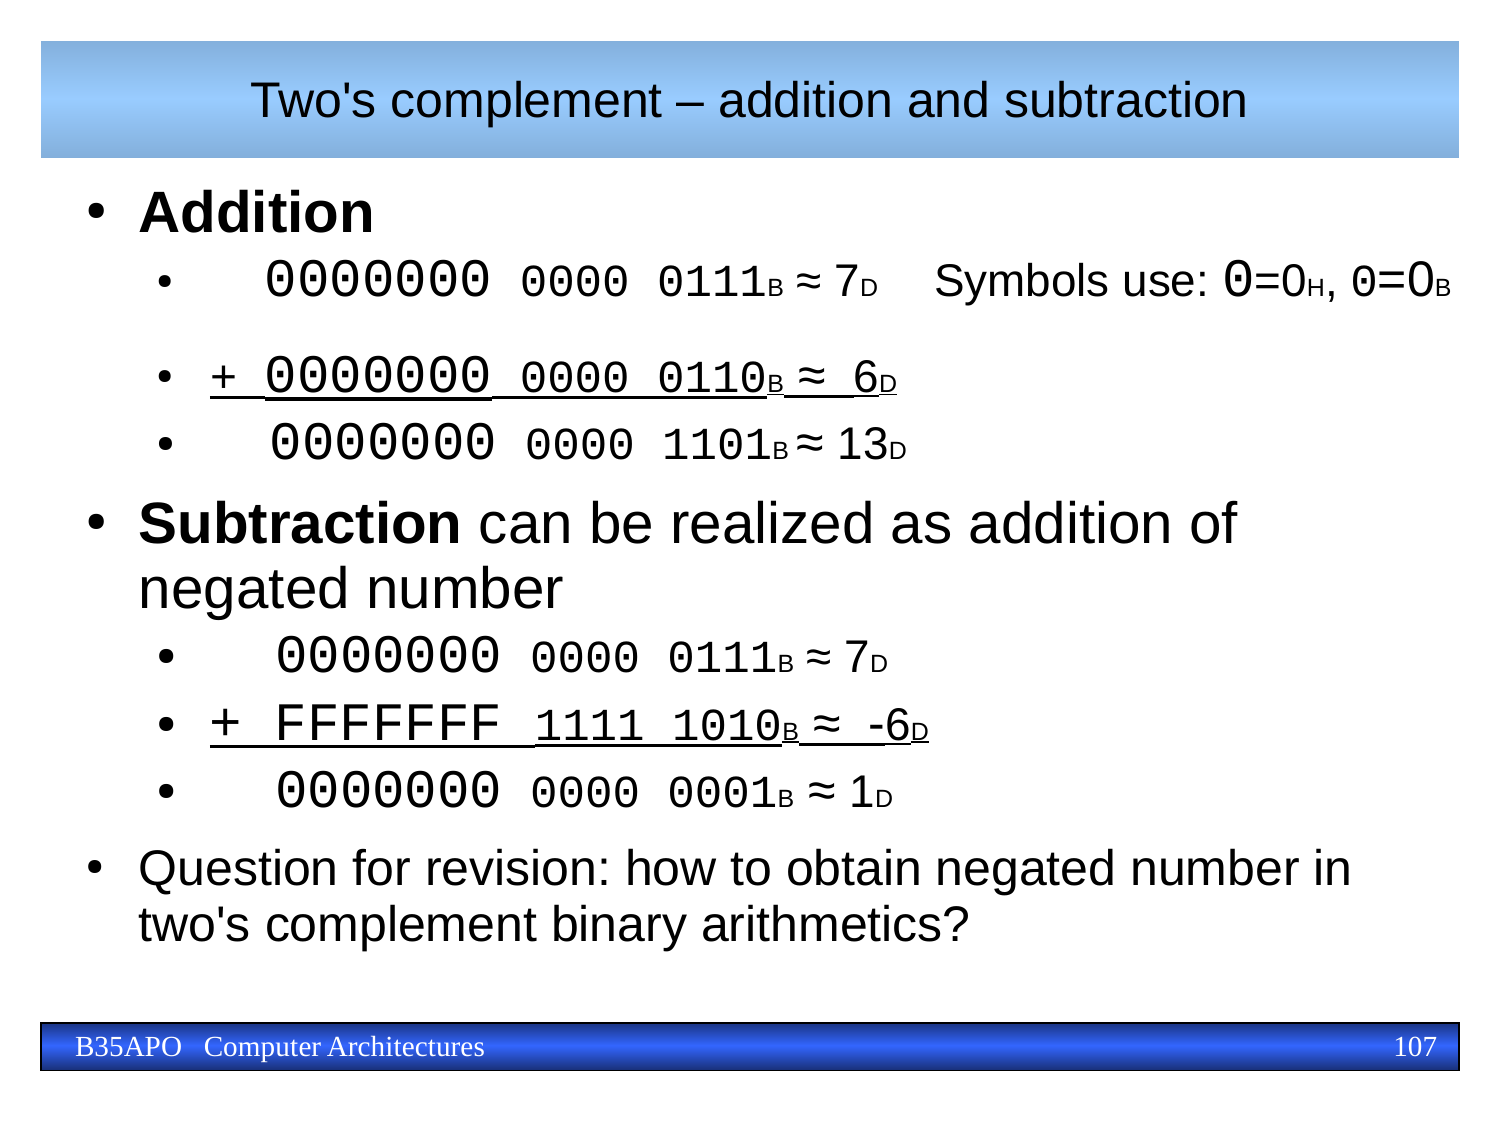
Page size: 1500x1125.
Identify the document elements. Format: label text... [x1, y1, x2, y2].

list Addition 0000000 0000 0111B ≈ 7D Symbols use: 0=0H, 0=0B + 0000000 0000 0110B ≈ 6D 0000000 0000 1101B ≈ 13D Subtraction can be realized as addition of negated number 0000000 0000 0111B ≈ 7D + FFFFFFF 1111 1010B ≈ -6D 0000000 0000 0001B ≈ 1D Question for revision: how to obtain negated number in two's complement binary arithmetics? [53, 172, 1471, 1000]
title Two's complement – addition and subtraction [41, 41, 1459, 158]
